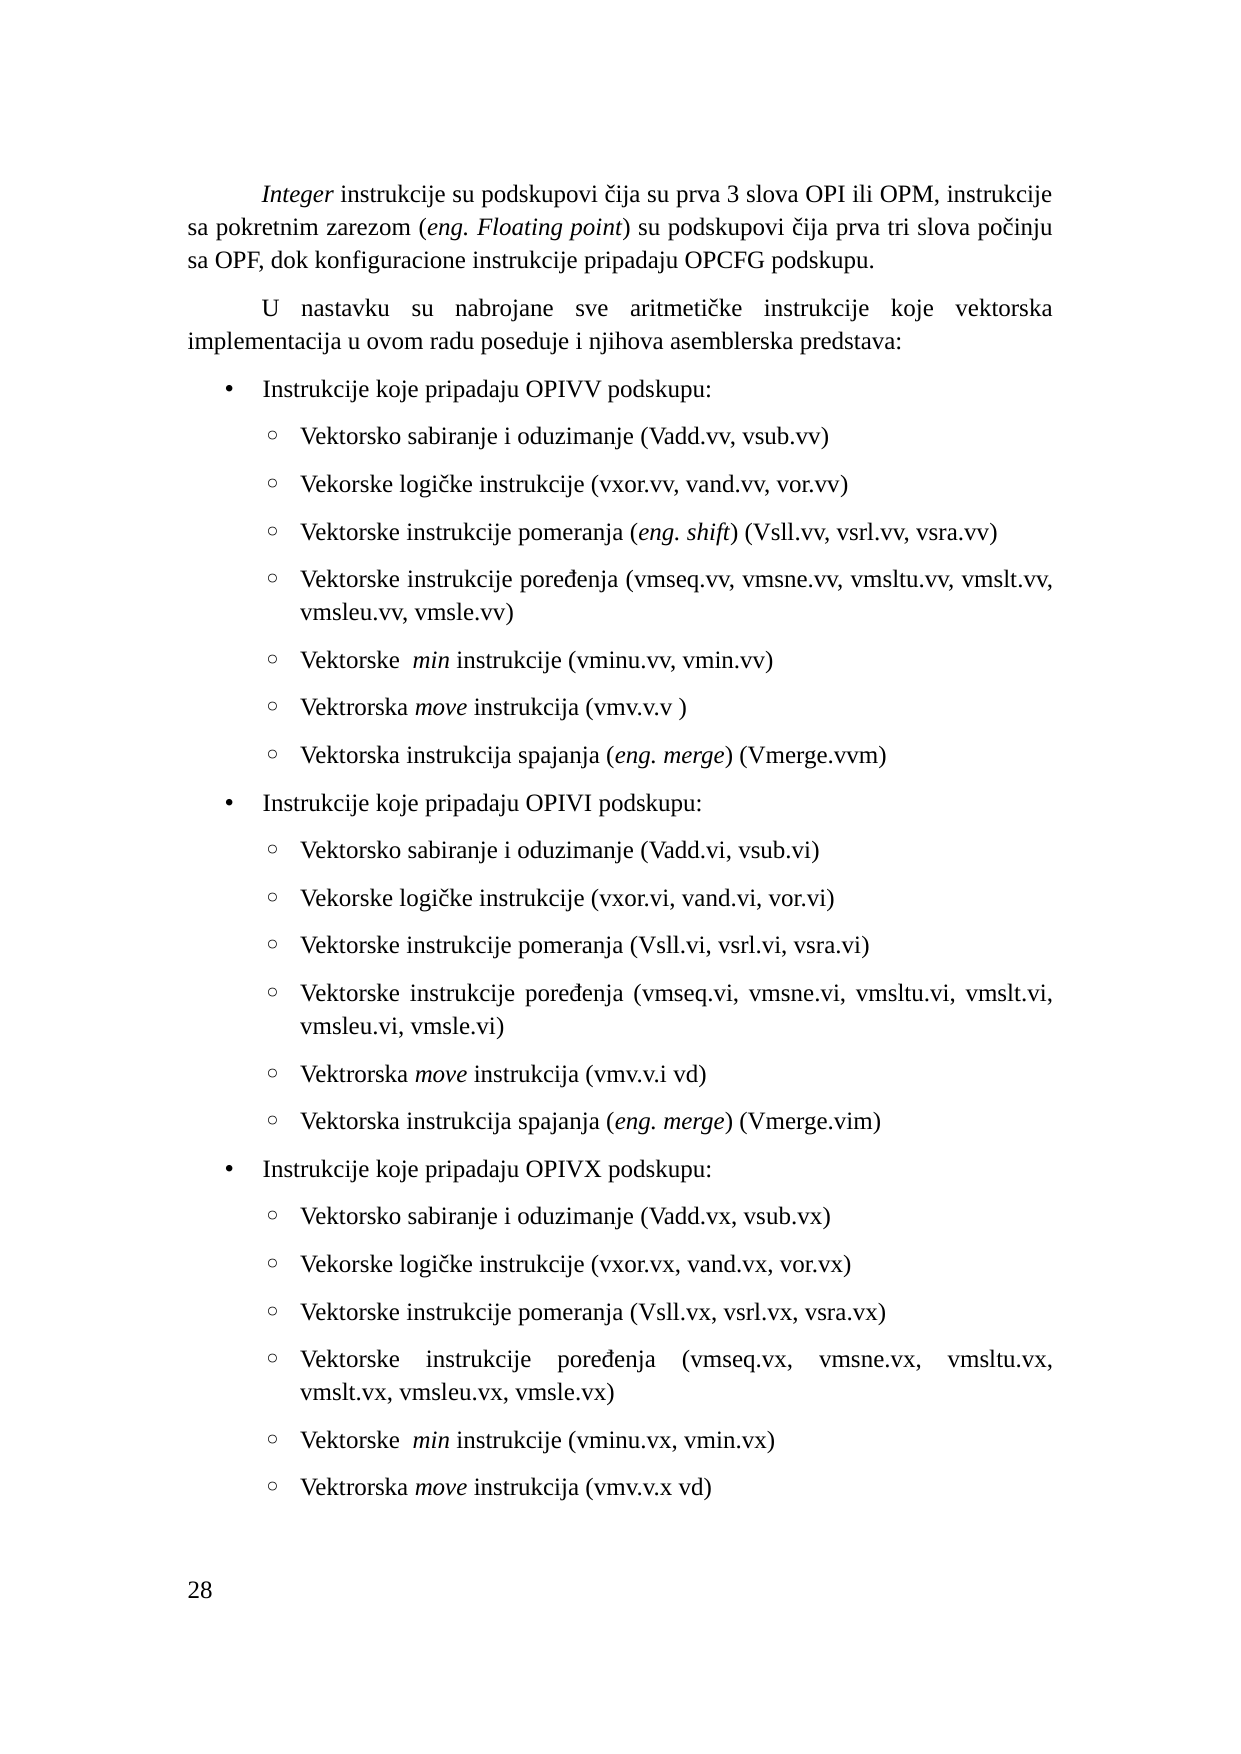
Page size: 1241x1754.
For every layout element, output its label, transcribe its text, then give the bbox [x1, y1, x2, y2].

list Vektorske instrukcije poređenja (vmseq.vv, vmsne.vv, vmsltu.vv, vmslt.vv, vmsleu.vv, vmsle.vv) [262, 564, 1053, 626]
text U nastavku su nabrojane sve aritmetičke instrukcije koje vektorska implementacija u ovom radu poseduje i njihova asemblerska predstava: [187, 293, 1053, 355]
list Vektorske instrukcije poređenja (vmseq.vi, vmsne.vi, vmsltu.vi, vmslt.vi, vmsleu.vi, vmsle.vi) [262, 978, 1053, 1040]
text Integer instrukcije su podskupovi čija su prva 3 slova OPI ili OPM, instrukcije sa pokretnim zarezom (eng. Floating point) su podskupovi čija prva tri slova počinju sa OPF, dok konfiguracione instrukcije pripadaju OPCFG podskupu. [187, 179, 1053, 274]
list Vektrorska move instrukcija (vmv.v.x vd) [262, 1472, 1053, 1501]
list Instrukcije koje pripadaju OPIVI podskupu: [225, 788, 1053, 816]
list Vektorska instrukcija spajanja (eng. merge) (Vmerge.vvm) [262, 740, 1053, 769]
list Vekorske logičke instrukcije (vxor.vx, vand.vx, vor.vx) [262, 1249, 1053, 1278]
list Vektorska instrukcija spajanja (eng. merge) (Vmerge.vim) [262, 1106, 1053, 1135]
list Vektorske instrukcije pomeranja (Vsll.vx, vsrl.vx, vsra.vx) [262, 1297, 1053, 1325]
list Vektorske min instrukcije (vminu.vv, vmin.vv) [262, 645, 1053, 673]
list Vektorsko sabiranje i oduzimanje (Vadd.vx, vsub.vx) [262, 1201, 1053, 1230]
list Vektrorska move instrukcija (vmv.v.i vd) [262, 1059, 1053, 1087]
list Vektorske instrukcije pomeranja (eng. shift) (Vsll.vv, vsrl.vv, vsra.vv) [262, 517, 1053, 545]
list Vektorske instrukcije poređenja (vmseq.vx, vmsne.vx, vmsltu.vx, vmslt.vx, vmsleu.vx, vmsle.vx) [262, 1344, 1053, 1406]
list Vektorske instrukcije pomeranja (Vsll.vi, vsrl.vi, vsra.vi) [262, 930, 1053, 959]
list Vektrorska move instrukcija (vmv.v.v ) [262, 692, 1053, 721]
list Vektorsko sabiranje i oduzimanje (Vadd.vv, vsub.vv) [262, 421, 1053, 450]
list Instrukcije koje pripadaju OPIVV podskupu: [225, 374, 1053, 402]
list Vektorske min instrukcije (vminu.vx, vmin.vx) [262, 1425, 1053, 1454]
list Instrukcije koje pripadaju OPIVX podskupu: [225, 1154, 1053, 1183]
list Vekorske logičke instrukcije (vxor.vv, vand.vv, vor.vv) [262, 469, 1053, 498]
list Vektorsko sabiranje i oduzimanje (Vadd.vi, vsub.vi) [262, 835, 1053, 864]
list Vekorske logičke instrukcije (vxor.vi, vand.vi, vor.vi) [262, 883, 1053, 912]
